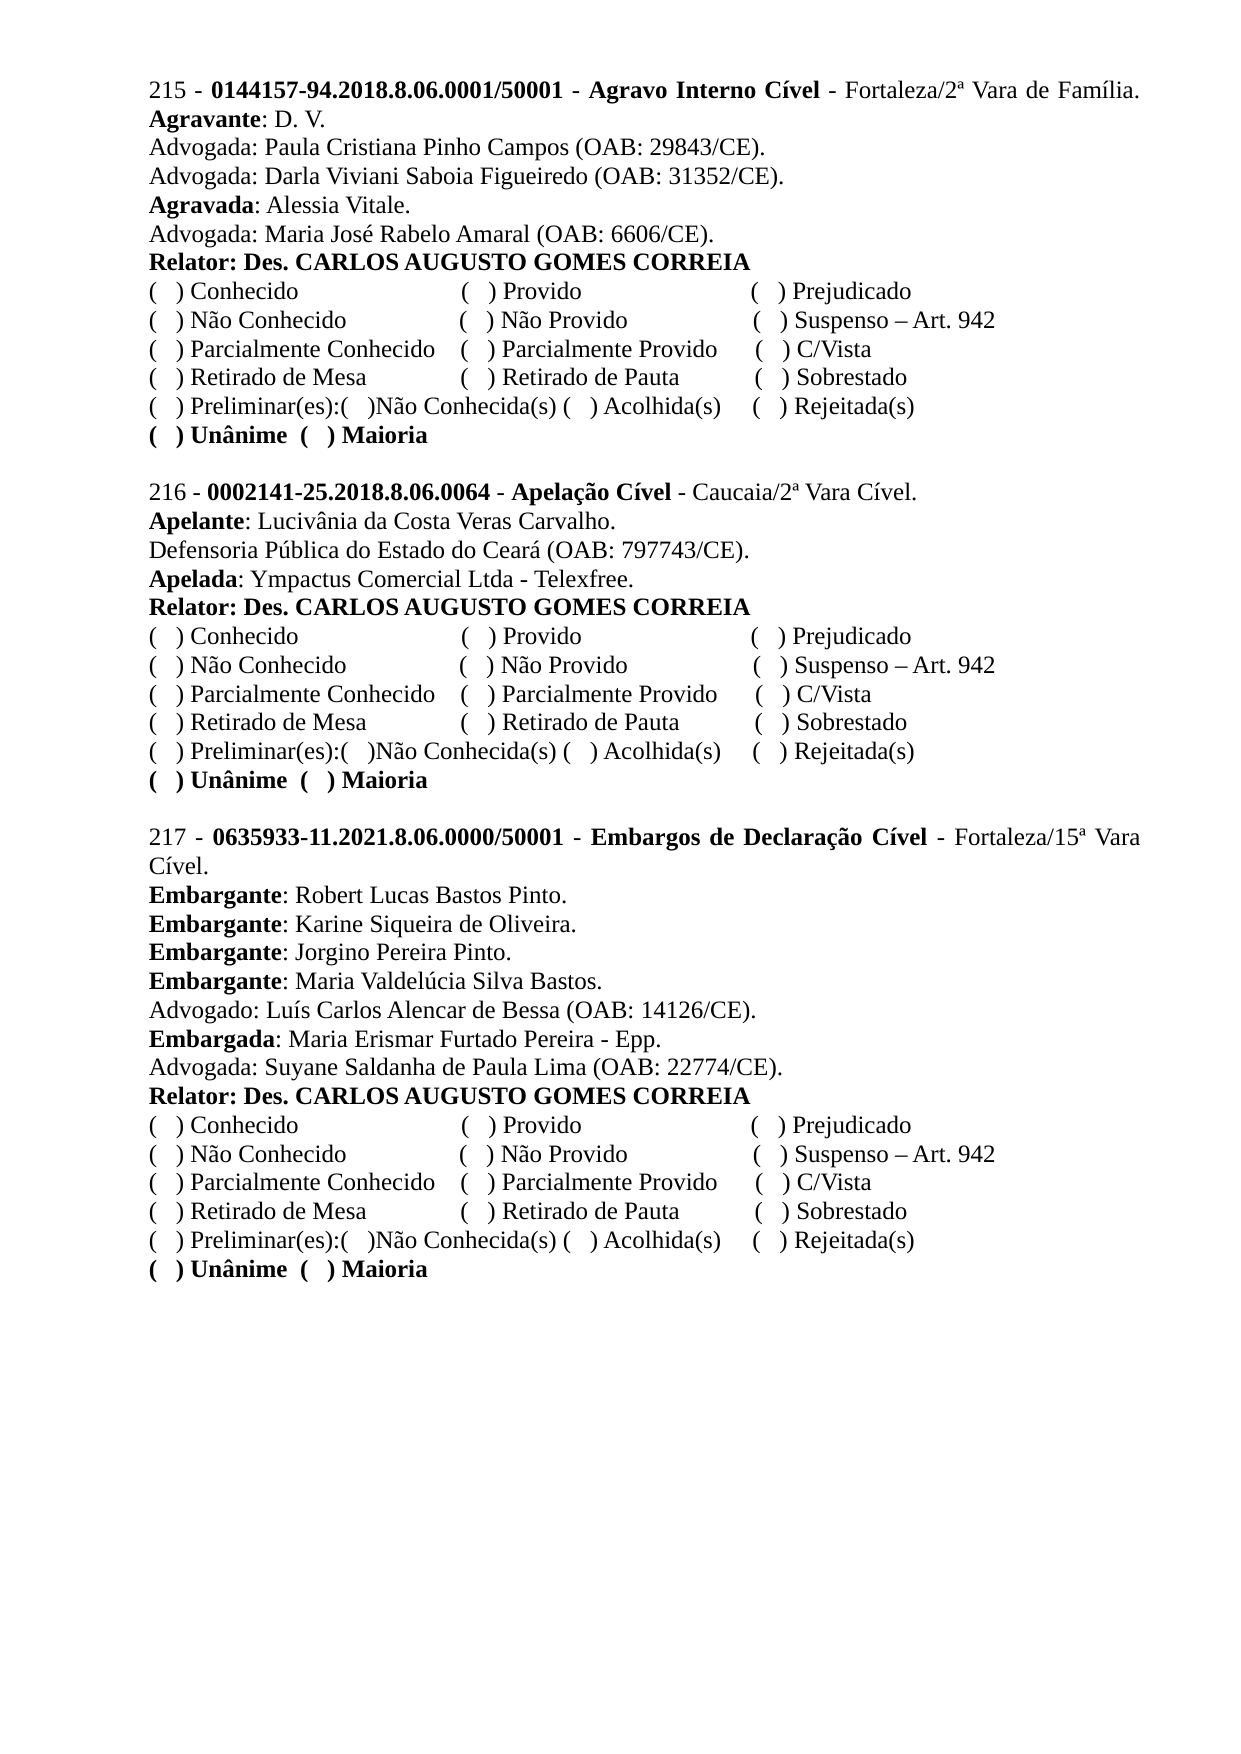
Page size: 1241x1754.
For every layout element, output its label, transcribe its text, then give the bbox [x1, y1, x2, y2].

text ( ) Parcialmente Conhecido ( ) Parcialmente Provido ( ) C/Vista [148, 334, 1158, 362]
text ( ) Preliminar(es):( )Não Conhecida(s) ( ) Acolhida(s) ( ) Rejeitada(s) [148, 736, 1158, 765]
text ( ) Unânime ( ) Maioria [148, 420, 1158, 449]
text Embargante: Karine Siqueira de Oliveira. [148, 909, 1141, 937]
text Relator: Des. CARLOS AUGUSTO GOMES CORREIA [148, 592, 1141, 621]
text Embargada: Maria Erismar Furtado Pereira - Epp. [148, 1024, 1141, 1052]
text 217 - 0635933-11.2021.8.06.0000/50001 - Embargos de Declaração Cível - Fortaleza/15ª Vara Cível. [148, 822, 1141, 880]
text Advogada: Maria José Rabelo Amaral (OAB: 6606/CE). [148, 219, 1141, 247]
text ( ) Preliminar(es):( )Não Conhecida(s) ( ) Acolhida(s) ( ) Rejeitada(s) [148, 391, 1158, 420]
text ( ) Não Conhecido ( ) Não Provido ( ) Suspenso – Art. 942 [148, 1139, 1158, 1167]
text Embargante: Maria Valdelúcia Silva Bastos. [148, 966, 1141, 995]
text ( ) Retirado de Mesa ( ) Retirado de Pauta ( ) Sobrestado [148, 362, 1158, 391]
text Embargante: Jorgino Pereira Pinto. [148, 937, 1141, 966]
text Advogada: Paula Cristiana Pinho Campos (OAB: 29843/CE). [148, 132, 1141, 161]
text ( ) Não Conhecido ( ) Não Provido ( ) Suspenso – Art. 942 [148, 650, 1158, 679]
text Advogada: Suyane Saldanha de Paula Lima (OAB: 22774/CE). [148, 1052, 1141, 1081]
text ( ) Conhecido ( ) Provido ( ) Prejudicado [148, 1110, 1141, 1139]
text Apelante: Lucivânia da Costa Veras Carvalho. [148, 506, 1141, 535]
text ( ) Parcialmente Conhecido ( ) Parcialmente Provido ( ) C/Vista [148, 679, 1158, 707]
text Embargante: Robert Lucas Bastos Pinto. [148, 880, 1141, 909]
text ( ) Conhecido ( ) Provido ( ) Prejudicado [148, 276, 1141, 305]
text ( ) Unânime ( ) Maioria [148, 1254, 1158, 1282]
text 215 - 0144157-94.2018.8.06.0001/50001 - Agravo Interno Cível - Fortaleza/2ª Vara de Família. Agravante: D. V. [148, 75, 1141, 132]
text Relator: Des. CARLOS AUGUSTO GOMES CORREIA [148, 1081, 1141, 1110]
text ( ) Unânime ( ) Maioria [148, 765, 1158, 794]
text 216 - 0002141-25.2018.8.06.0064 - Apelação Cível - Caucaia/2ª Vara Cível. [148, 477, 1141, 506]
text ( ) Retirado de Mesa ( ) Retirado de Pauta ( ) Sobrestado [148, 1196, 1158, 1225]
text ( ) Retirado de Mesa ( ) Retirado de Pauta ( ) Sobrestado [148, 707, 1158, 736]
text Agravada: Alessia Vitale. [148, 190, 1141, 219]
text Advogada: Darla Viviani Saboia Figueiredo (OAB: 31352/CE). [148, 161, 1141, 190]
text ( ) Conhecido ( ) Provido ( ) Prejudicado [148, 621, 1141, 650]
text Relator: Des. CARLOS AUGUSTO GOMES CORREIA [148, 247, 1141, 276]
text Defensoria Pública do Estado do Ceará (OAB: 797743/CE). [148, 535, 1141, 564]
text Advogado: Luís Carlos Alencar de Bessa (OAB: 14126/CE). [148, 995, 1141, 1024]
text ( ) Parcialmente Conhecido ( ) Parcialmente Provido ( ) C/Vista [148, 1167, 1158, 1196]
text ( ) Preliminar(es):( )Não Conhecida(s) ( ) Acolhida(s) ( ) Rejeitada(s) [148, 1225, 1158, 1254]
text Apelada: Ympactus Comercial Ltda - Telexfree. [148, 564, 1141, 592]
text ( ) Não Conhecido ( ) Não Provido ( ) Suspenso – Art. 942 [148, 305, 1158, 334]
